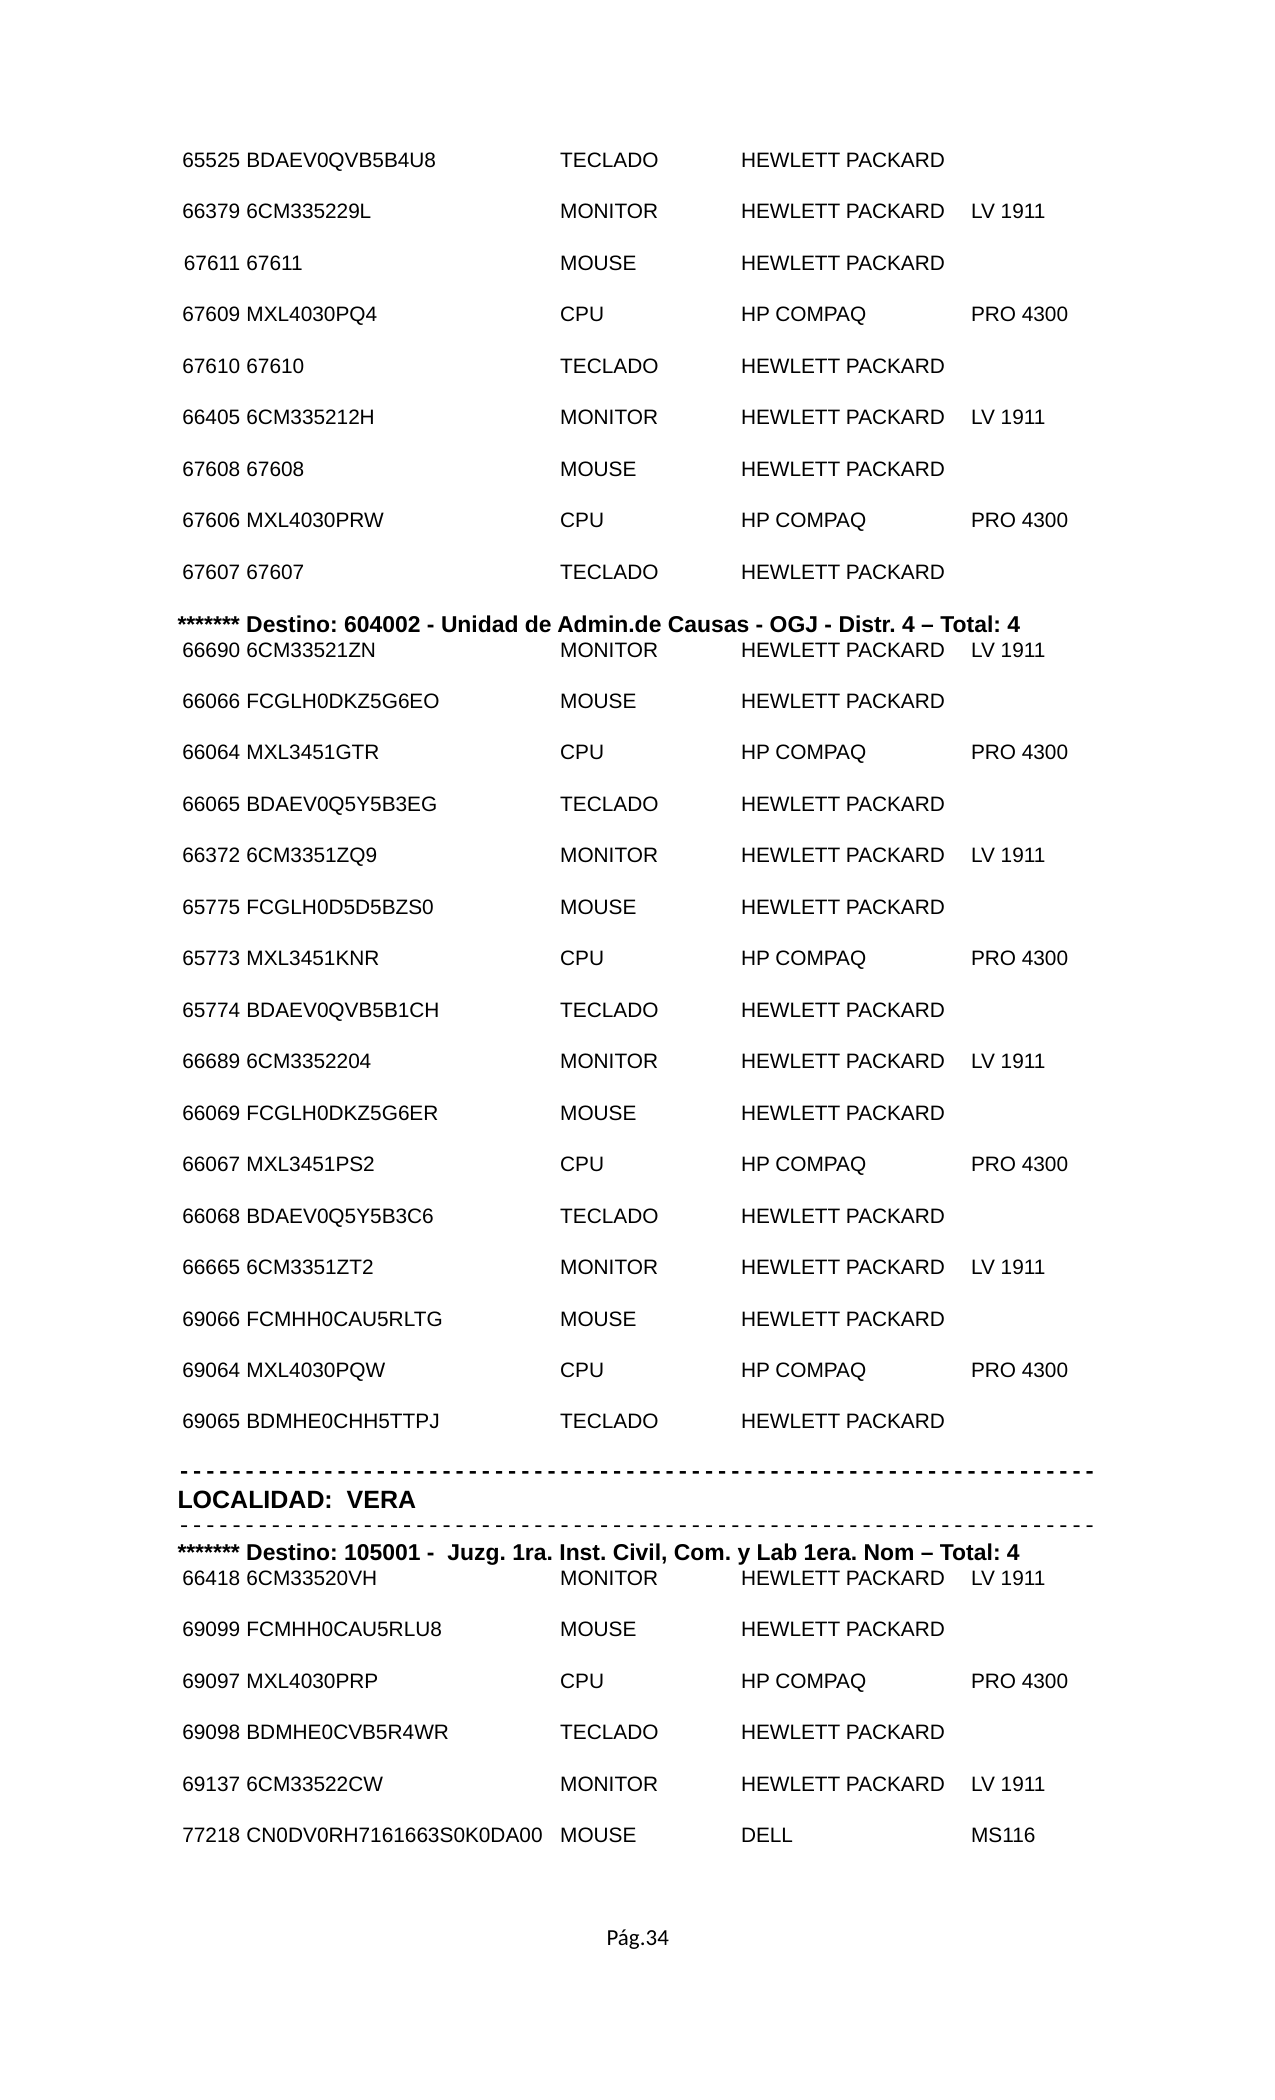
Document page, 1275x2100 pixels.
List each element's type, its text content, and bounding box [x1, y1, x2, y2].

table_cell BDAEV0QVB5B1CH [244, 999, 557, 1049]
table_cell TECLADO [558, 1410, 738, 1461]
table_cell CPU [558, 1153, 738, 1203]
table_cell MOUSE [558, 1618, 738, 1668]
table_cell [969, 1721, 1119, 1771]
table_cell LV 1911 [969, 406, 1119, 456]
table_cell PRO 4300 [969, 1669, 1119, 1720]
table_cell TECLADO [558, 1721, 738, 1771]
table_cell 67609 [175, 303, 243, 353]
table_cell FCMHH0CAU5RLU8 [244, 1618, 557, 1668]
table_cell [969, 793, 1119, 843]
table_cell MXL4030PRW [244, 509, 557, 559]
table_cell [969, 457, 1119, 508]
table_cell MXL4030PRP [244, 1669, 557, 1720]
table_cell CPU [558, 303, 738, 353]
table_cell FCGLH0DKZ5G6EO [244, 690, 557, 740]
table_cell [969, 1618, 1119, 1668]
table_cell HEWLETT PACKARD [739, 406, 968, 456]
table_cell HEWLETT PACKARD [739, 1204, 968, 1255]
table_cell [969, 560, 1119, 611]
table_cell HEWLETT PACKARD [739, 560, 968, 611]
table_cell [969, 1101, 1119, 1152]
table_cell HP COMPAQ [739, 1153, 968, 1203]
table_cell HEWLETT PACKARD [739, 200, 968, 251]
table_cell 66066 [175, 690, 243, 740]
table_cell TECLADO [558, 999, 738, 1049]
table_header MONITOR [558, 638, 738, 689]
table_cell HEWLETT PACKARD [739, 1101, 968, 1152]
table_cell MONITOR [558, 1772, 738, 1823]
table_cell FCMHH0CAU5RLTG [244, 1307, 557, 1358]
table_header MONITOR [558, 1566, 738, 1617]
table_cell MXL4030PQW [244, 1359, 557, 1409]
table_cell 66064 [175, 741, 243, 792]
table_cell 66068 [175, 1204, 243, 1255]
table_cell HEWLETT PACKARD [739, 1721, 968, 1771]
table_cell MXL4030PQ4 [244, 303, 557, 353]
table_cell BDAEV0Q5Y5B3EG [244, 793, 557, 843]
table_cell MXL3451GTR [244, 741, 557, 792]
table_cell 67608 [244, 457, 557, 508]
table_cell HEWLETT PACKARD [739, 690, 968, 740]
table_cell FCGLH0DKZ5G6ER [244, 1101, 557, 1152]
table_cell 67610 [244, 355, 557, 405]
table_cell MOUSE [558, 896, 738, 946]
subtitle ---------------------------------------------------------------------- [177, 1461, 1225, 1486]
table_cell 65775 [175, 896, 243, 946]
table_cell DELL [739, 1824, 968, 1874]
table_cell PRO 4300 [969, 741, 1119, 792]
table_cell TECLADO [558, 355, 738, 405]
table_cell 66405 [175, 406, 243, 456]
table_cell HEWLETT PACKARD [739, 793, 968, 843]
table_cell 69099 [175, 1618, 243, 1668]
table_cell 65525 [175, 149, 243, 199]
table_cell HP COMPAQ [739, 741, 968, 792]
table_cell [969, 690, 1119, 740]
table_cell HEWLETT PACKARD [739, 1050, 968, 1100]
table_cell 66689 [175, 1050, 243, 1100]
table_cell PRO 4300 [969, 509, 1119, 559]
table_cell HEWLETT PACKARD [739, 1772, 968, 1823]
table_cell MOUSE [558, 1101, 738, 1152]
table_header 66418 [175, 1566, 243, 1617]
table_cell FCGLH0D5D5BZS0 [244, 896, 557, 946]
table_cell CPU [558, 1669, 738, 1720]
table_cell CPU [558, 947, 738, 997]
table_header LV 1911 [969, 638, 1119, 689]
table_cell PRO 4300 [969, 947, 1119, 997]
table_cell 77218 [175, 1824, 243, 1874]
table_cell 67608 [175, 457, 243, 508]
table_cell 6CM33522CW [244, 1772, 557, 1823]
table_cell LV 1911 [969, 200, 1119, 251]
table_cell 65774 [175, 999, 243, 1049]
table_cell HEWLETT PACKARD [739, 1618, 968, 1668]
table_cell [969, 252, 1119, 302]
table_cell MOUSE [558, 252, 738, 302]
table_cell 69065 [175, 1410, 243, 1461]
table_cell BDAEV0QVB5B4U8 [244, 149, 557, 199]
table_cell 69098 [175, 1721, 243, 1771]
table_cell 67606 [175, 509, 243, 559]
table_cell LV 1911 [969, 844, 1119, 894]
table_cell 6CM335212H [244, 406, 557, 456]
table_cell 6CM3352204 [244, 1050, 557, 1100]
table_cell MOUSE [558, 690, 738, 740]
table_cell 69066 [175, 1307, 243, 1358]
table_cell MOUSE [558, 1824, 738, 1874]
table_cell HEWLETT PACKARD [739, 252, 968, 302]
table_cell [969, 896, 1119, 946]
table_cell HEWLETT PACKARD [739, 1256, 968, 1306]
table_cell HEWLETT PACKARD [739, 999, 968, 1049]
table_cell 66067 [175, 1153, 243, 1203]
table_cell CPU [558, 1359, 738, 1409]
table_cell 65773 [175, 947, 243, 997]
table_cell HEWLETT PACKARD [739, 149, 968, 199]
table_cell 67607 [175, 560, 243, 611]
table_cell MONITOR [558, 1050, 738, 1100]
table_cell HEWLETT PACKARD [739, 355, 968, 405]
table_cell TECLADO [558, 149, 738, 199]
table_header HEWLETT PACKARD [739, 638, 968, 689]
table_header 6CM33521ZN [244, 638, 557, 689]
table_cell 69097 [175, 1669, 243, 1720]
table_cell LV 1911 [969, 1050, 1119, 1100]
table_cell MONITOR [558, 844, 738, 894]
table_header 6CM33520VH [244, 1566, 557, 1617]
table_cell [969, 1204, 1119, 1255]
table_cell [969, 999, 1119, 1049]
table_cell [969, 355, 1119, 405]
subtitle ******* Destino: 105001 - Juzg. 1ra. Inst. Civil, Com. y Lab 1era. Nom – Total: 4 [177, 1539, 1225, 1565]
table_cell HEWLETT PACKARD [739, 1410, 968, 1461]
table_cell 6CM3351ZT2 [244, 1256, 557, 1306]
table_header HEWLETT PACKARD [739, 1566, 968, 1617]
table_cell 66069 [175, 1101, 243, 1152]
table_cell BDAEV0Q5Y5B3C6 [244, 1204, 557, 1255]
table_cell 69064 [175, 1359, 243, 1409]
table_cell CN0DV0RH7161663S0K0DA00 [244, 1824, 557, 1874]
table_cell 66379 [175, 200, 243, 251]
table_cell [969, 1410, 1119, 1461]
table_cell CPU [558, 741, 738, 792]
table_cell HEWLETT PACKARD [739, 1307, 968, 1358]
table_cell MXL3451KNR [244, 947, 557, 997]
table_header LV 1911 [969, 1566, 1119, 1617]
table_cell HP COMPAQ [739, 303, 968, 353]
table_cell PRO 4300 [969, 303, 1119, 353]
table_cell MONITOR [558, 406, 738, 456]
table_cell HP COMPAQ [739, 1359, 968, 1409]
table_cell 66665 [175, 1256, 243, 1306]
table_cell 66372 [175, 844, 243, 894]
table_cell HP COMPAQ [739, 1669, 968, 1720]
table_cell MONITOR [558, 1256, 738, 1306]
subtitle LOCALIDAD: VERA [177, 1486, 1098, 1514]
table_cell BDMHE0CVB5R4WR [244, 1721, 557, 1771]
table_cell 67611 [175, 252, 243, 302]
table_cell TECLADO [558, 1204, 738, 1255]
subtitle ---------------------------------------------------------------------- [177, 1514, 1231, 1539]
subtitle ******* Destino: 604002 - Unidad de Admin.de Causas - OGJ - Distr. 4 – Total: 4 [177, 611, 1225, 637]
table_cell BDMHE0CHH5TTPJ [244, 1410, 557, 1461]
table_cell HP COMPAQ [739, 947, 968, 997]
table_cell LV 1911 [969, 1772, 1119, 1823]
table_cell MOUSE [558, 457, 738, 508]
table_cell 67611 [244, 252, 557, 302]
table_cell 69137 [175, 1772, 243, 1823]
table_cell CPU [558, 509, 738, 559]
table_cell TECLADO [558, 560, 738, 611]
table_cell PRO 4300 [969, 1153, 1119, 1203]
table_cell 67607 [244, 560, 557, 611]
table_cell 6CM335229L [244, 200, 557, 251]
table_cell MXL3451PS2 [244, 1153, 557, 1203]
table_cell 66065 [175, 793, 243, 843]
table_cell 6CM3351ZQ9 [244, 844, 557, 894]
table_cell TECLADO [558, 793, 738, 843]
table_cell [969, 1307, 1119, 1358]
table_cell HP COMPAQ [739, 509, 968, 559]
table_cell HEWLETT PACKARD [739, 844, 968, 894]
table_header 66690 [175, 638, 243, 689]
table_cell [969, 149, 1119, 199]
table_cell LV 1911 [969, 1256, 1119, 1306]
table_cell MONITOR [558, 200, 738, 251]
table_cell MOUSE [558, 1307, 738, 1358]
table_cell MS116 [969, 1824, 1119, 1874]
table_cell PRO 4300 [969, 1359, 1119, 1409]
table_cell 67610 [175, 355, 243, 405]
table_cell HEWLETT PACKARD [739, 457, 968, 508]
table_cell HEWLETT PACKARD [739, 896, 968, 946]
